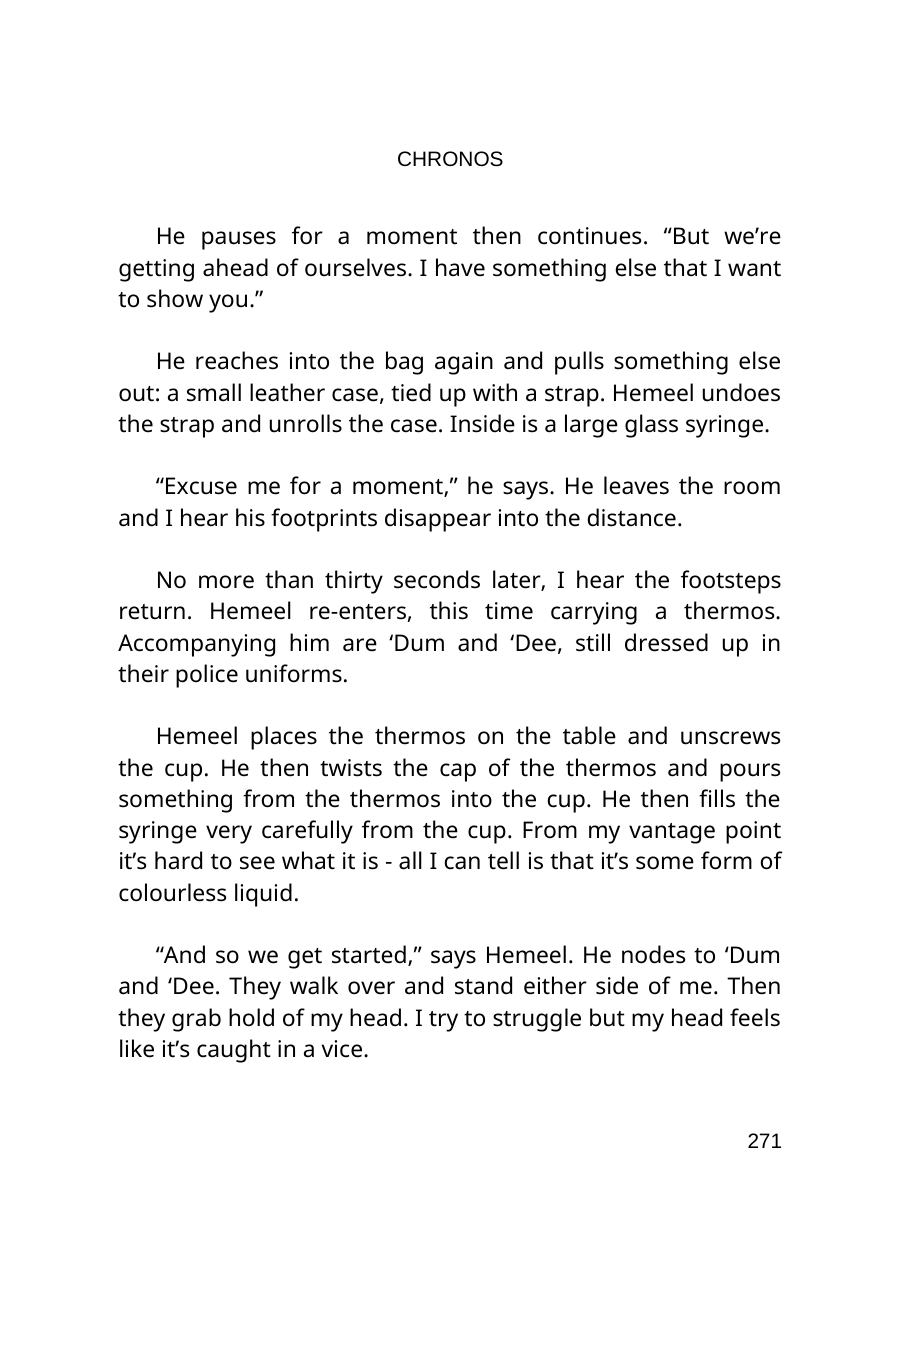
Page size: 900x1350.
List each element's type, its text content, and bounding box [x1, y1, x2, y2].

text No more than thirty seconds later, I hear the footsteps return. Hemeel re-enters, this time carrying a thermos. Accompanying him are ‘Dum and ‘Dee, still dressed up in their police uniforms. [118, 564, 782, 689]
text Hemeel places the thermos on the table and unscrews the cup. He then twists the cap of the thermos and pours something from the thermos into the cup. He then fills the syringe very carefully from the cup. From my vantage point it’s hard to see what it is - all I can tell is that it’s some form of colourless liquid. [118, 720, 782, 908]
text “Excuse me for a moment,” he says. He leaves the room and I hear his footprints disappear into the distance. [118, 470, 782, 533]
text He reaches into the bag again and pulls something else out: a small leather case, tied up with a strap. Hemeel undoes the strap and unrolls the case. Inside is a large glass syringe. [118, 345, 782, 439]
text He pauses for a moment then continues. “But we’re getting ahead of ourselves. I have something else that I want to show you.” [118, 220, 782, 314]
text “And so we get started,” says Hemeel. He nodes to ‘Dum and ‘Dee. They walk over and stand either side of me. Then they grab hold of my head. I try to struggle but my head feels like it’s caught in a vice. [118, 939, 782, 1064]
